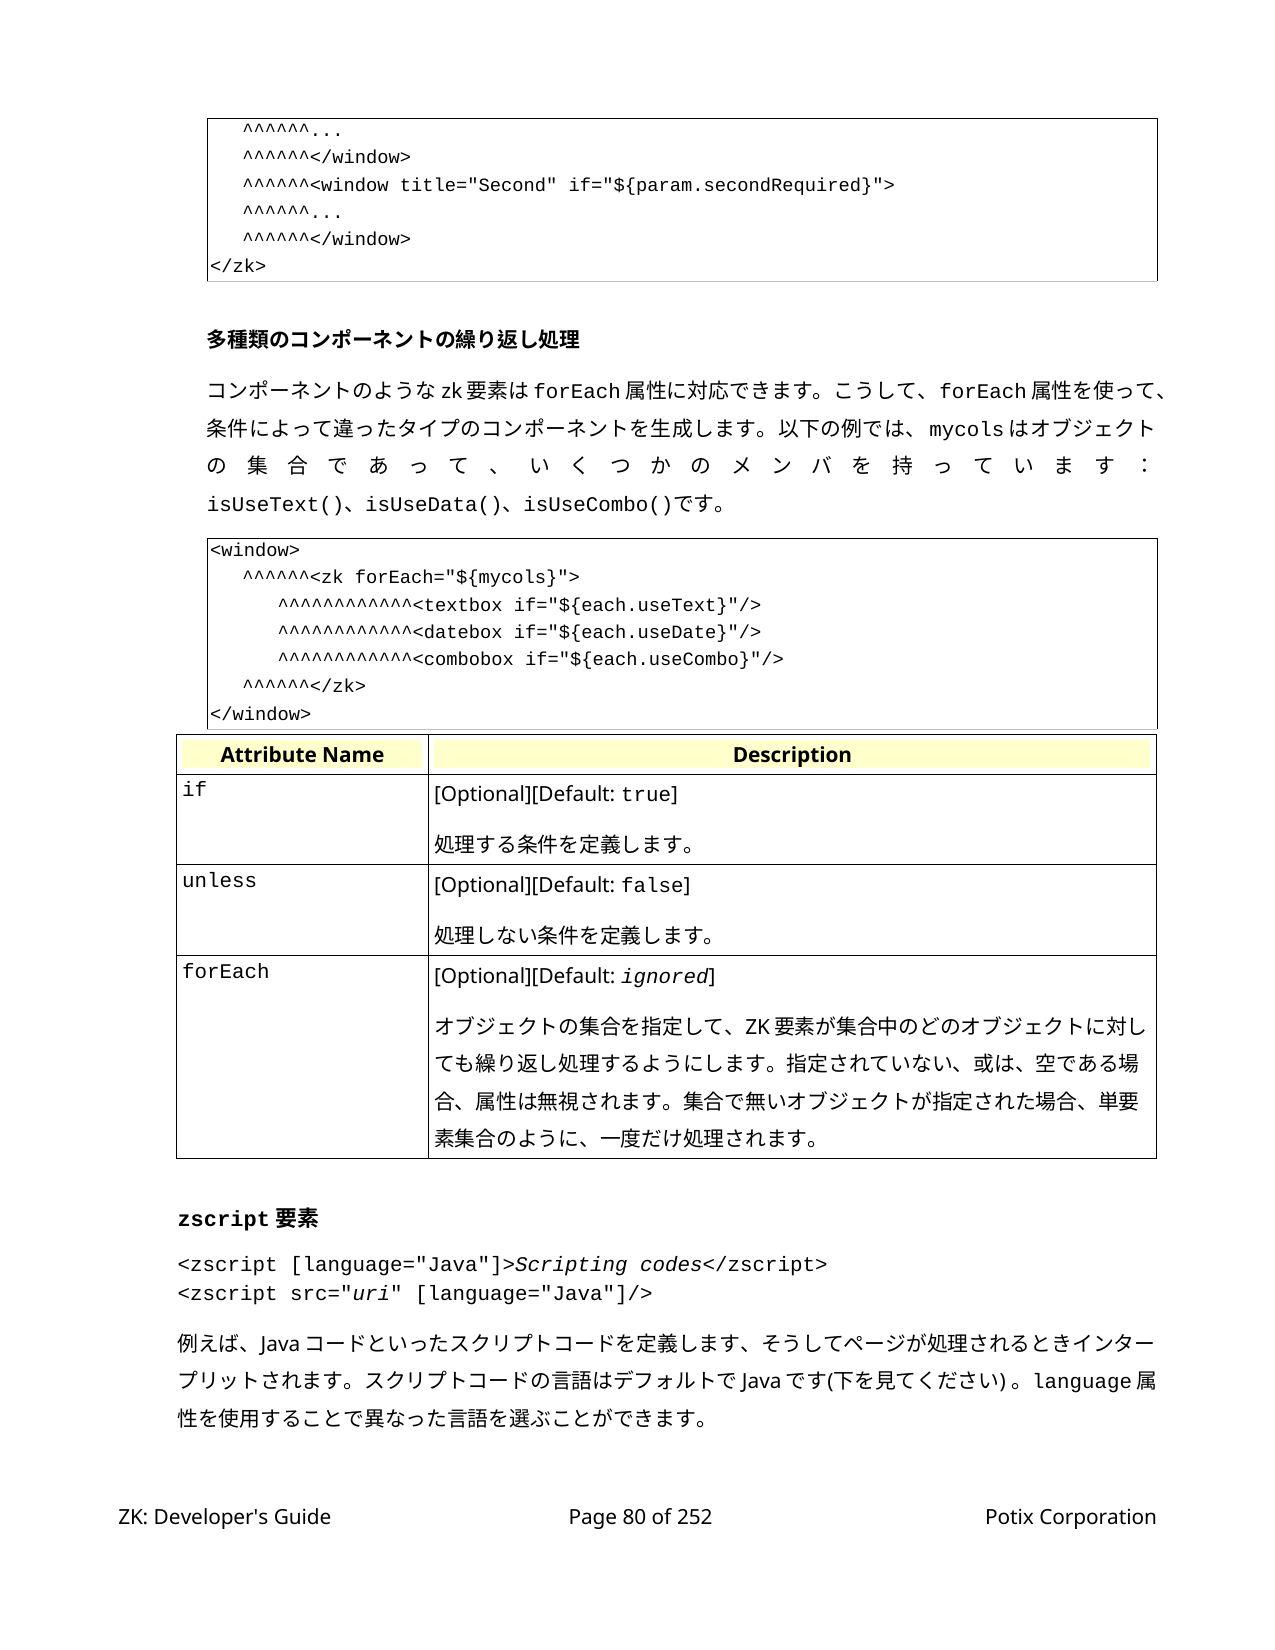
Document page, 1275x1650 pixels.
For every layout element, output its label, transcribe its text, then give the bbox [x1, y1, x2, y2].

text ^^^^^^<window title="Second" if="${param.secondRequired}"> [208, 172, 1157, 197]
table_header Attribute Name [177, 735, 428, 774]
subtitle zscript 要素 [177, 1201, 1157, 1233]
table_cell [Optional][Default: false] 処理しない条件を定義します。 [429, 865, 1156, 955]
text ^^^^^^... [208, 200, 1157, 224]
text <zscript [language="Java"]>Scripting codes</zscript> <zscript src="uri" [language="Java"]/> [177, 1254, 1157, 1307]
table_cell unless [177, 865, 428, 955]
text ^^^^^^<zk forEach="${mycols}"> [208, 565, 1157, 590]
text ^^^^^^</window> [208, 145, 1157, 169]
text ^^^^^^^^^^^^<datebox if="${each.useDate}"/> [208, 620, 1157, 644]
text </window> [208, 701, 1157, 729]
text ^^^^^^... [208, 119, 1157, 142]
text ^^^^^^</zk> [208, 674, 1157, 698]
table_cell [Optional][Default: true] 処理する条件を定義します。 [429, 775, 1156, 864]
text 例えば、Javaコードといったスクリプトコードを定義します、そうしてページが処理されるときインタープリットされます。スクリプトコードの言語はデフォルトでJavaです(下を見てください) 。language属性を使用することで異なった言語を選ぶことができます。 [177, 1327, 1157, 1432]
table_cell [Optional][Default: ignored] オブジェクトの集合を指定して、ZK要素が集合中のどのオブジェクトに対しても繰り返し処理するようにします。指定されていない、或は、空である場合、属性は無視されます。集合で無いオブジェクトが指定された場合、単要素集合のように、一度だけ処理されます。 [429, 956, 1156, 1158]
table_cell forEach [177, 956, 428, 1158]
table_cell if [177, 775, 428, 864]
table_header Description [429, 735, 1156, 774]
text ^^^^^^^^^^^^<textbox if="${each.useText}"/> [208, 593, 1157, 617]
subtitle 多種類のコンポーネントの繰り返し処理 [207, 324, 1157, 354]
text ^^^^^^^^^^^^<combobox if="${each.useCombo}"/> [208, 647, 1157, 671]
text </zk> [208, 254, 1157, 281]
text ^^^^^^</window> [208, 227, 1157, 251]
text コンポーネントのようなzk要素はforEach属性に対応できます。こうして、forEach属性を使って、条件によって違ったタイプのコンポーネントを生成します。以下の例では、mycolsはオブジェクトの集合であって、いくつかのメンバを持っています：isUseText()、isUseData()、isUseCombo()です。 [207, 374, 1157, 518]
text <window> [208, 539, 1157, 562]
